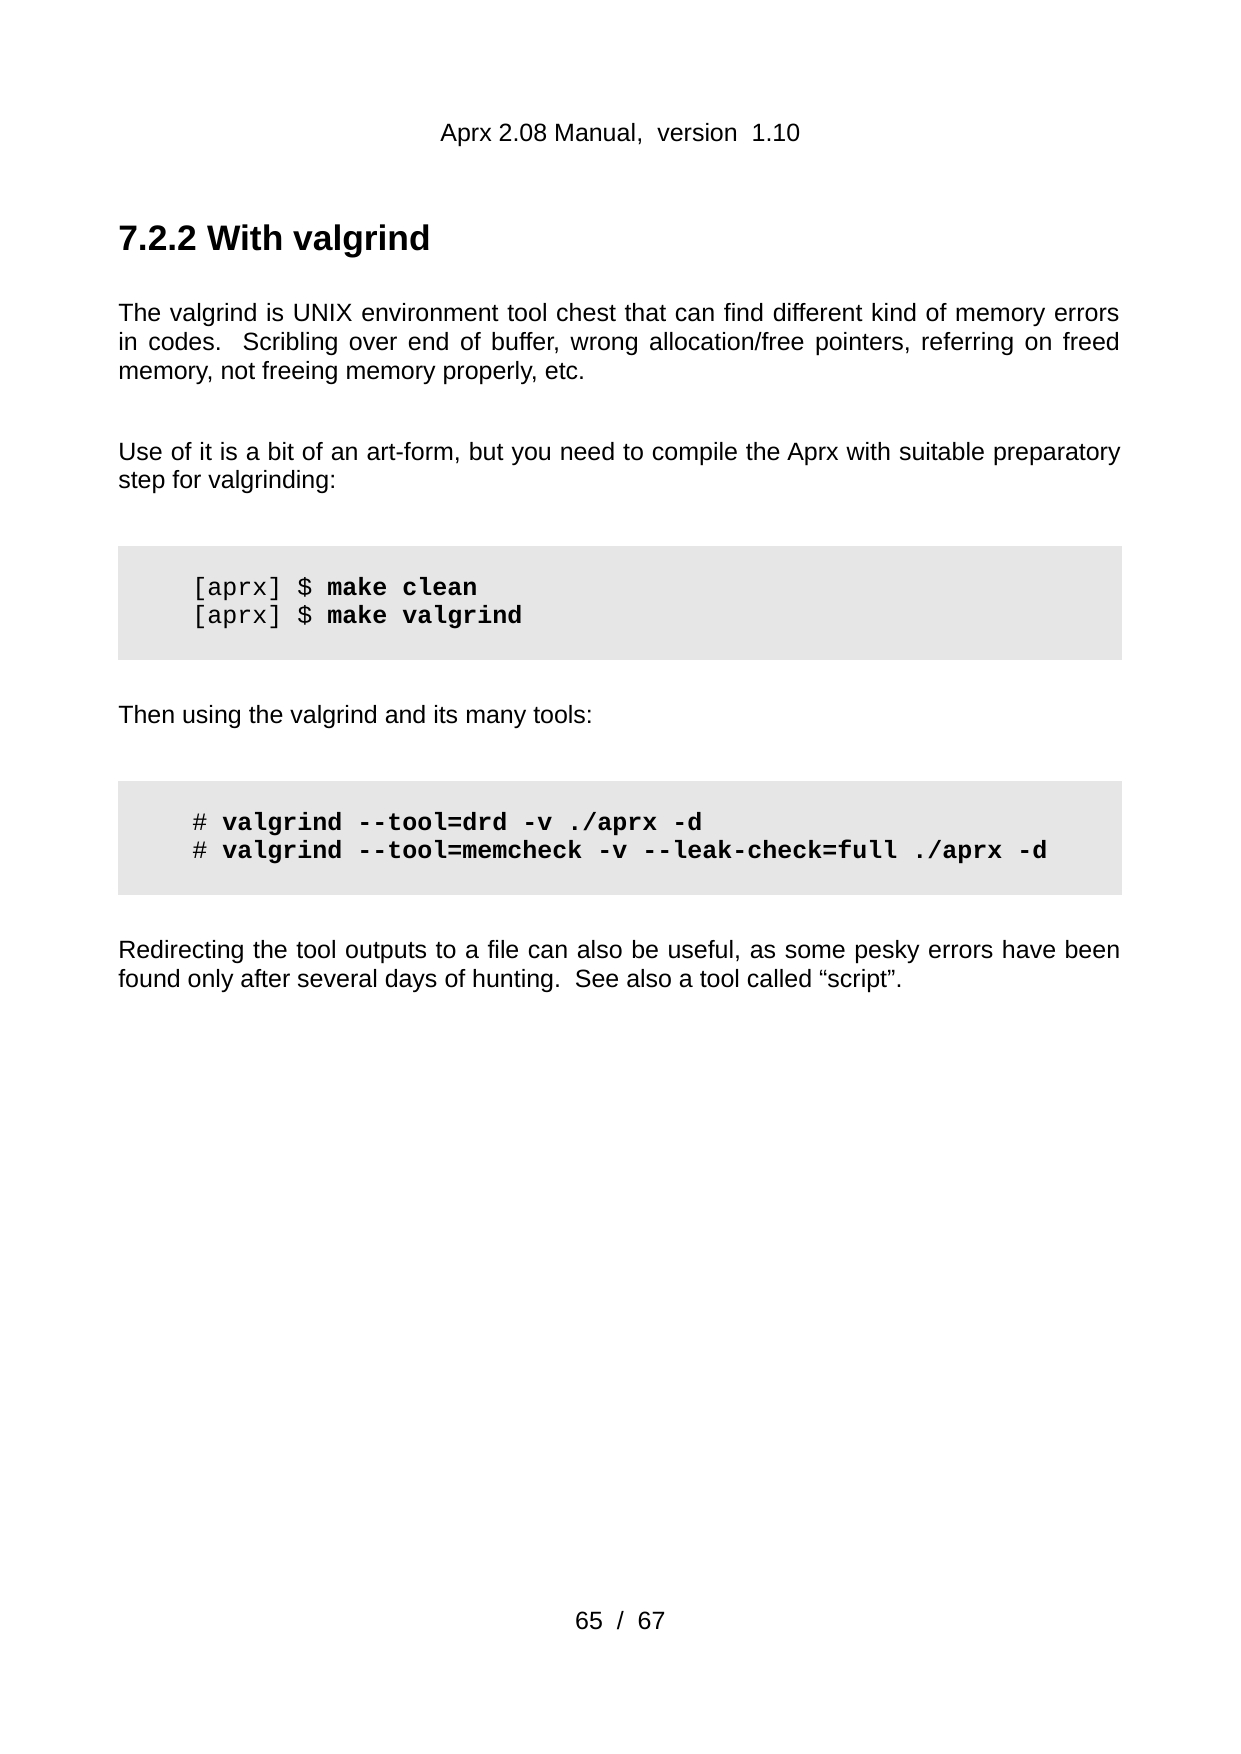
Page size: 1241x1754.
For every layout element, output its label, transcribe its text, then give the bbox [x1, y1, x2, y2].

text Use of it is a bit of an art-form, but you need to compile the Aprx with suitable preparatory step for valgrinding: [118, 437, 1122, 494]
text Redirecting the tool outputs to a file can also be useful, as some pesky errors have been found only after several days of hunting. See also a tool called “script”. [118, 935, 1122, 993]
text Then using the valgrind and its many tools: [118, 700, 1122, 729]
subtitle With valgrind [118, 217, 1122, 258]
text [aprx] $ make clean [118, 575, 1122, 603]
text The valgrind is UNIX environment tool chest that can find different kind of memory errors in codes. Scribling over end of buffer, wrong allocation/free pointers, referring on freed memory, not freeing memory properly, etc. [118, 298, 1122, 384]
text # valgrind --tool=drd -v ./aprx -d [118, 810, 1122, 838]
text # valgrind --tool=memcheck -v --leak-check=full ./aprx -d [118, 838, 1122, 866]
text [aprx] $ make valgrind [118, 603, 1122, 631]
